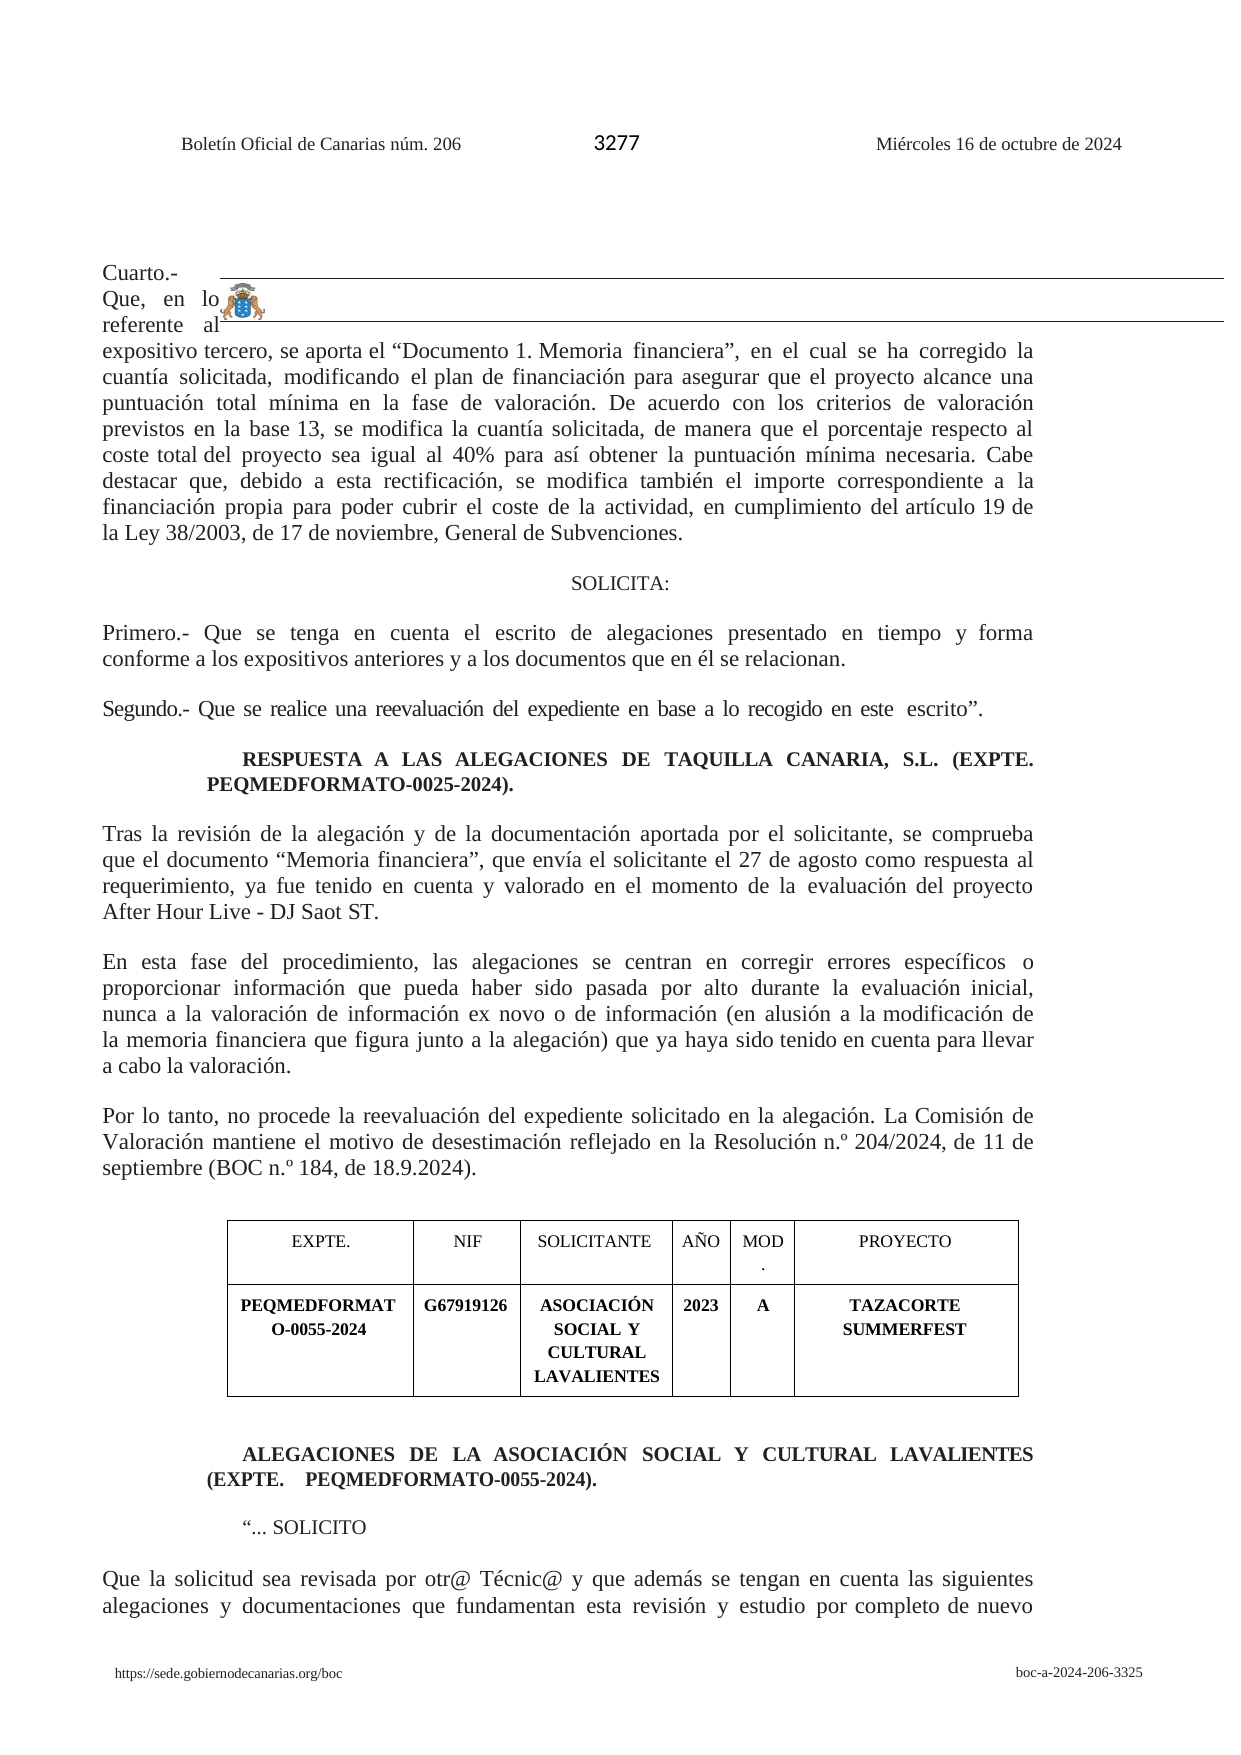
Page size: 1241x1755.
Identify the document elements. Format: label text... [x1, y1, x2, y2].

text Por lo tanto, no procede la reevaluación del expediente solicitado en la alegación. La Comisión de Valoración mantiene el motivo de desestimación reflejado en la Resolución n.º 204/2024, de 11 de septiembre (BOC n.º 184, de 18.9.2024). [102, 1102, 1034, 1180]
text Tras la revisión de la alegación y de la documentación aportada por el solicitante, se comprueba que el documento “Memoria financiera”, que envía el solicitante el 27 de agosto como respuesta al requerimiento, ya fue tenido en cuenta y valorado en el momento de la evaluación del proyecto After Hour Live - DJ Saot ST. [102, 821, 1034, 925]
text Segundo.- Que se realice una reevaluación del expediente en base a lo recogido en este escrito”. [102, 695, 1034, 721]
text En esta fase del procedimiento, las alegaciones se centran en corregir errores específicos o proporcionar información que pueda haber sido pasada por alto durante la evaluación inicial, nunca a la valoración de información ex novo o de información (en alusión a la modificación de la memoria financiera que figura junto a la alegación) que ya haya sido tenido en cuenta para llevar a cabo la valoración. [102, 948, 1034, 1079]
text ALEGACIONES DE LA ASOCIACIÓN SOCIAL Y CULTURAL LAVALIENTES (EXPTE. PEQMEDFORMATO-0055-2024). [207, 1442, 1034, 1491]
table_cell TAZACORTE SUMMERFEST [795, 1285, 1018, 1396]
text SOLICITA: [324, 571, 917, 595]
table_cell PEQMEDFORMAT O-0055-2024 [228, 1285, 413, 1396]
table_header EXPTE. [228, 1221, 413, 1284]
table_header PROYECTO [795, 1221, 1018, 1284]
text Primero.- Que se tenga en cuenta el escrito de alegaciones presentado en tiempo y forma conforme a los expositivos anteriores y a los documentos que en él se relacionan. [102, 619, 1034, 672]
table_cell G67919126 [414, 1285, 520, 1396]
table_header SOLICITANTE [521, 1221, 672, 1284]
table_header MOD . [731, 1221, 794, 1284]
table_cell 2023 [673, 1285, 730, 1396]
table_cell A [731, 1285, 794, 1396]
text Que la solicitud sea revisada por otr@ Técnic@ y que además se tengan en cuenta las siguientes alegaciones y documentaciones que fundamentan esta revisión y estudio por completo de nuevo [102, 1565, 1034, 1618]
table_header AÑO [673, 1221, 730, 1284]
table_cell ASOCIACIÓN SOCIAL Y CULTURAL LAVALIENTES [521, 1285, 672, 1396]
text RESPUESTA A LAS ALEGACIONES DE TAQUILLA CANARIA, S.L. (EXPTE. PEQMEDFORMATO-0025-2024). [207, 746, 1034, 796]
text “... SOLICITO [242, 1515, 1155, 1539]
table_header NIF [414, 1221, 520, 1284]
text Cuarto.- Que, en lo referente al expositivo tercero, se aporta el “Documento 1. Memoria financiera”, en el cual se ha corregido la cuantía solicitada, modificando el plan de financiación para asegurar que el proyecto alcance una puntuación total mínima en la fase de valoración. De acuerdo con los criterios de valoración previstos en la base 13, se modifica la cuantía solicitada, de manera que el porcentaje respecto al coste total del proyecto sea igual al 40% para así obtener la puntuación mínima necesaria. Cabe destacar que, debido a esta rectificación, se modifica también el importe correspondiente a la financiación propia para poder cubrir el coste de la actividad, en cumplimiento del artículo 19 de la Ley 38/2003, de 17 de noviembre, General de Subvenciones. [102, 259, 1034, 546]
